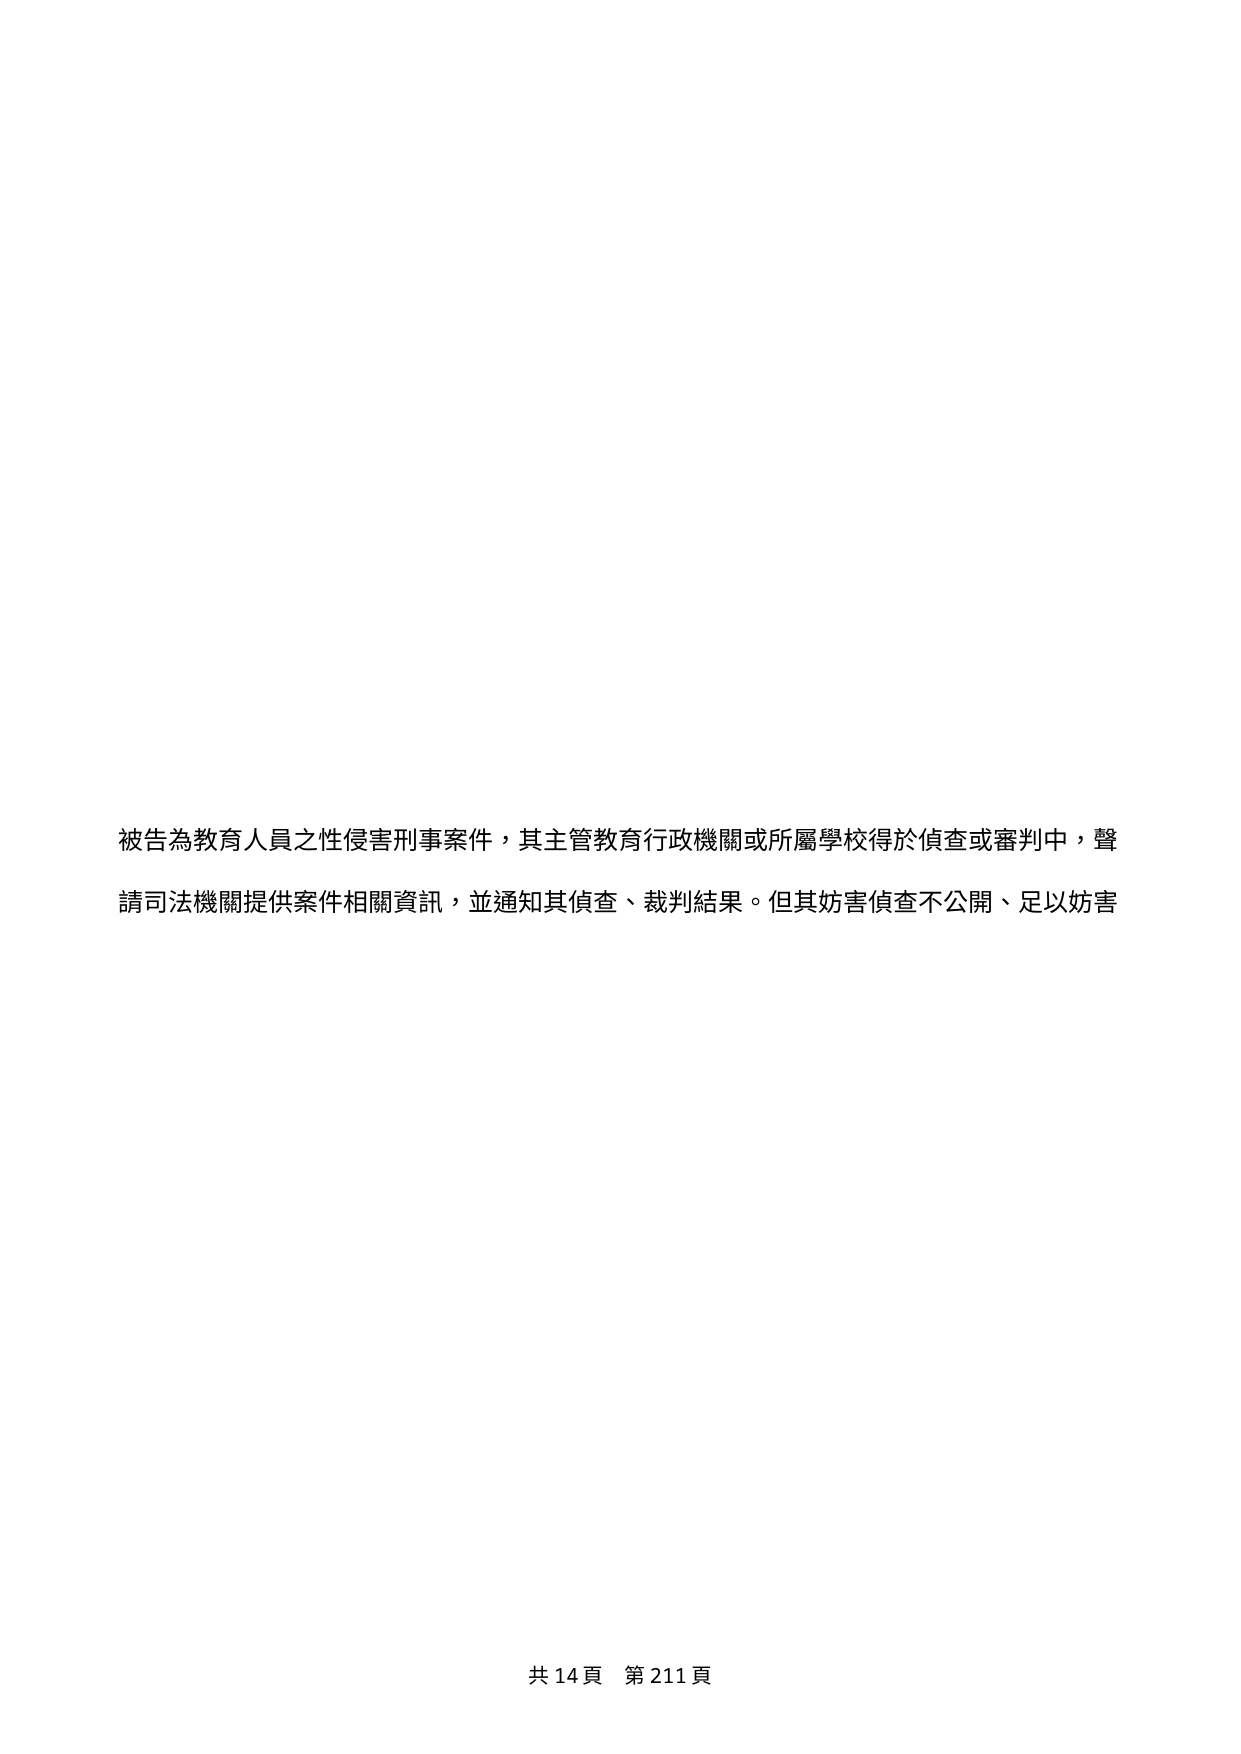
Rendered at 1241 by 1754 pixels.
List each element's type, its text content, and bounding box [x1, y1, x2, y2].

text 被告為教育人員之性侵害刑事案件，其主管教育行政機關或所屬學校得於偵查或審判中，聲請司法機關提供案件相關資訊，並通知其偵查、裁判結果。但其妨害偵查不公開、足以妨害 [118, 797, 1122, 922]
